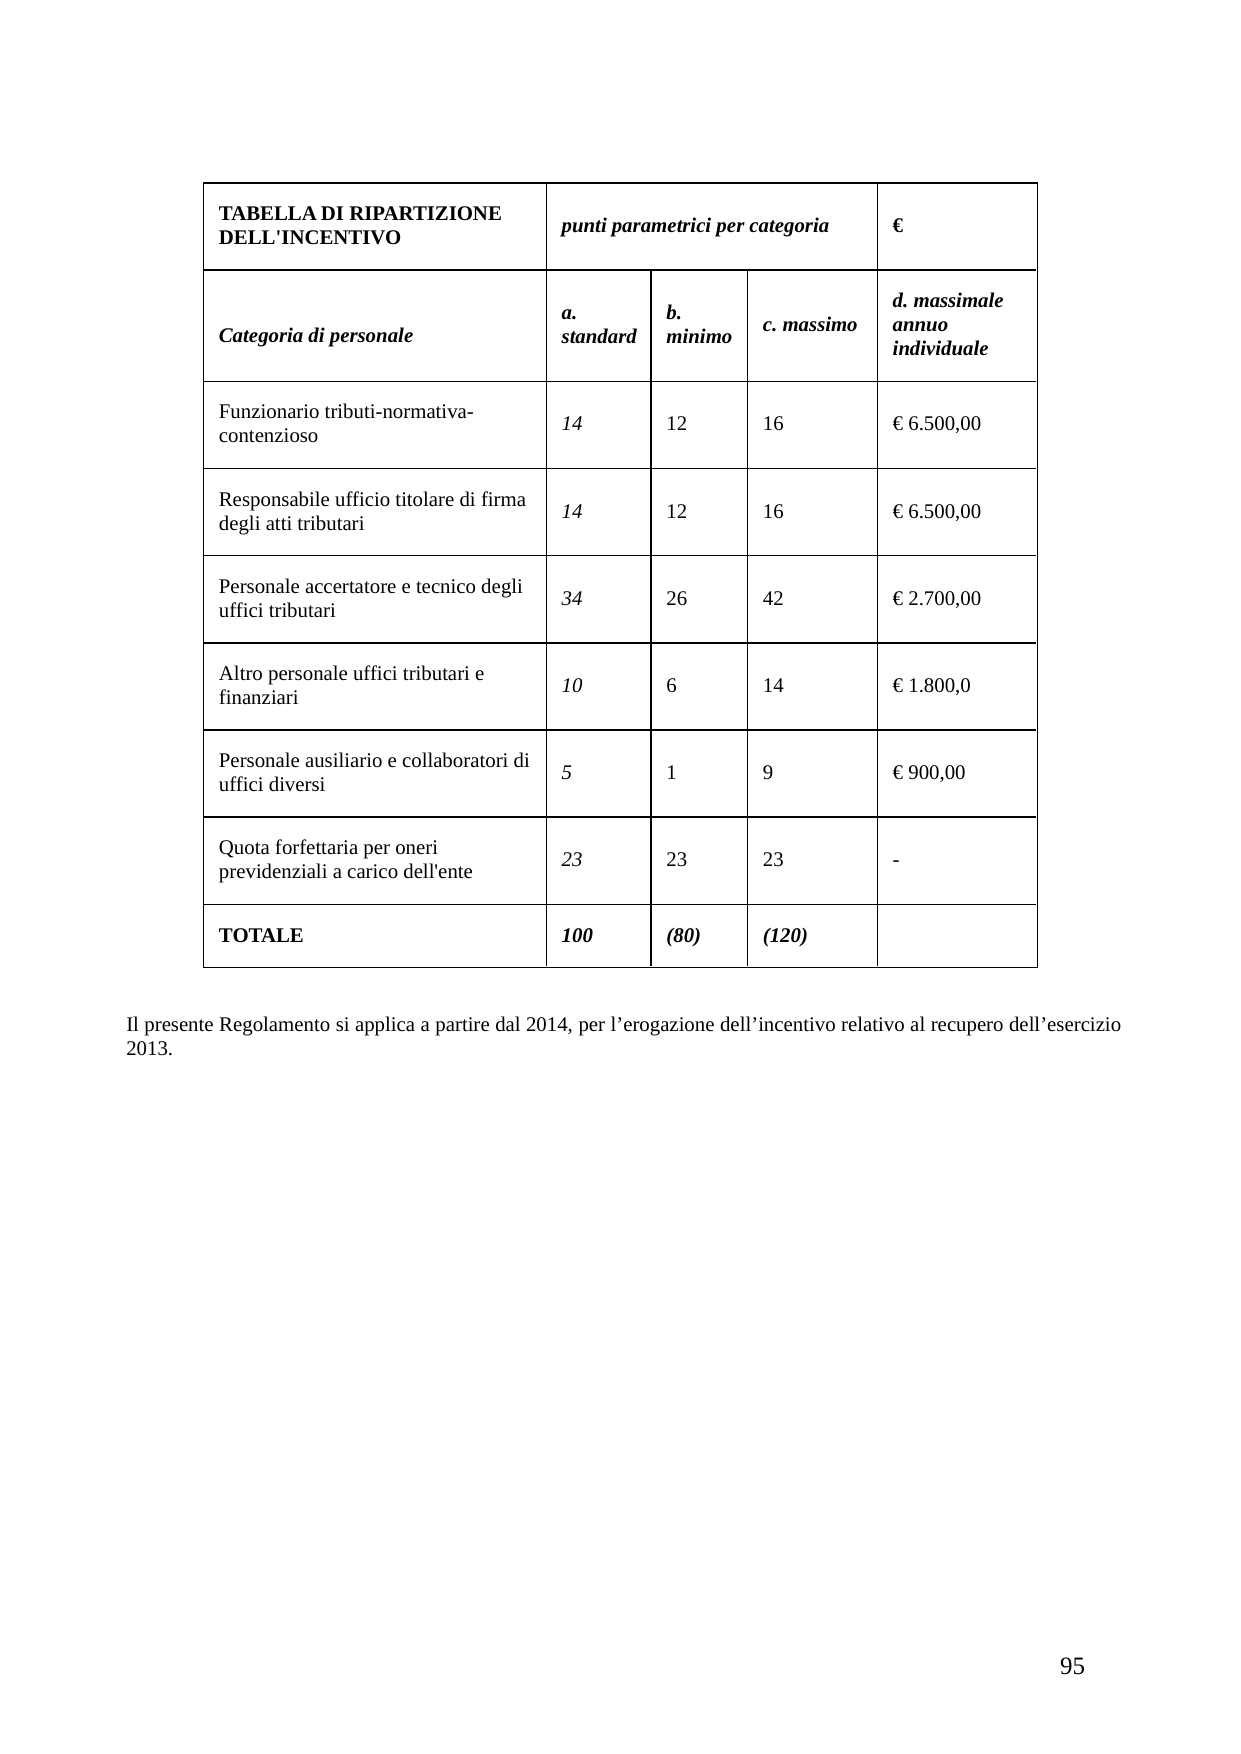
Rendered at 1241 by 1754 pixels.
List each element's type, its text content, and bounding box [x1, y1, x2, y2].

table_cell 23 [748, 818, 877, 904]
table_cell a. standard [547, 271, 650, 381]
table_cell (80) [651, 905, 747, 967]
table_cell Responsabile ufficio titolare di firma degli atti tributari [204, 469, 546, 555]
table_cell 16 [748, 382, 877, 468]
table_cell € 1.800,0 [878, 642, 1037, 729]
table_cell 1 [652, 731, 747, 816]
table_cell Categoria di personale [204, 271, 546, 381]
table_cell Personale accertatore e tecnico degli uffici tributari [204, 556, 546, 642]
table_cell 34 [547, 556, 650, 642]
table_cell 14 [748, 644, 877, 729]
table_cell € 900,00 [878, 729, 1037, 816]
table_cell c. massimo [748, 271, 877, 381]
table_cell 23 [652, 818, 747, 904]
table_cell 5 [547, 731, 650, 816]
table_cell 26 [652, 556, 747, 642]
table_cell Altro personale uffici tributari e finanziari [204, 644, 546, 729]
table_cell Personale ausiliario e collaboratori di uffici diversi [204, 731, 546, 816]
table_cell 9 [748, 731, 877, 816]
table_cell (120) [747, 905, 877, 967]
table_cell 10 [547, 644, 650, 729]
table_cell 14 [547, 469, 650, 555]
table_header punti parametrici per categoria [547, 184, 877, 269]
table_cell 42 [748, 556, 877, 642]
table_header TABELLA DI RIPARTIZIONE DELL'INCENTIVO [204, 184, 546, 269]
table_cell 12 [652, 469, 747, 555]
table_cell Funzionario tributi-normativa-contenzioso [204, 382, 546, 468]
table_cell 16 [748, 469, 877, 555]
table_cell 23 [547, 818, 650, 904]
table_cell € 6.500,00 [878, 468, 1037, 555]
table_cell 6 [652, 644, 747, 729]
table_cell 100 [546, 905, 651, 967]
table_cell 12 [652, 382, 747, 468]
table_cell b. minimo [652, 271, 747, 381]
table_cell € 6.500,00 [878, 381, 1037, 468]
text Il presente Regolamento si applica a partire dal 2014, per l’erogazione dell’incentivo relativo al recupero dell’esercizio 2013. [126, 1012, 1122, 1060]
table_cell - [878, 816, 1037, 904]
table_cell TOTALE [204, 905, 546, 967]
table_cell d. massimale annuo individuale [878, 269, 1037, 381]
table_cell [877, 904, 1037, 967]
table_cell € 2.700,00 [878, 555, 1037, 642]
table_header € [878, 184, 1037, 269]
table_cell Quota forfettaria per oneri previdenziali a carico dell'ente [204, 818, 546, 904]
table_cell 14 [547, 382, 650, 468]
